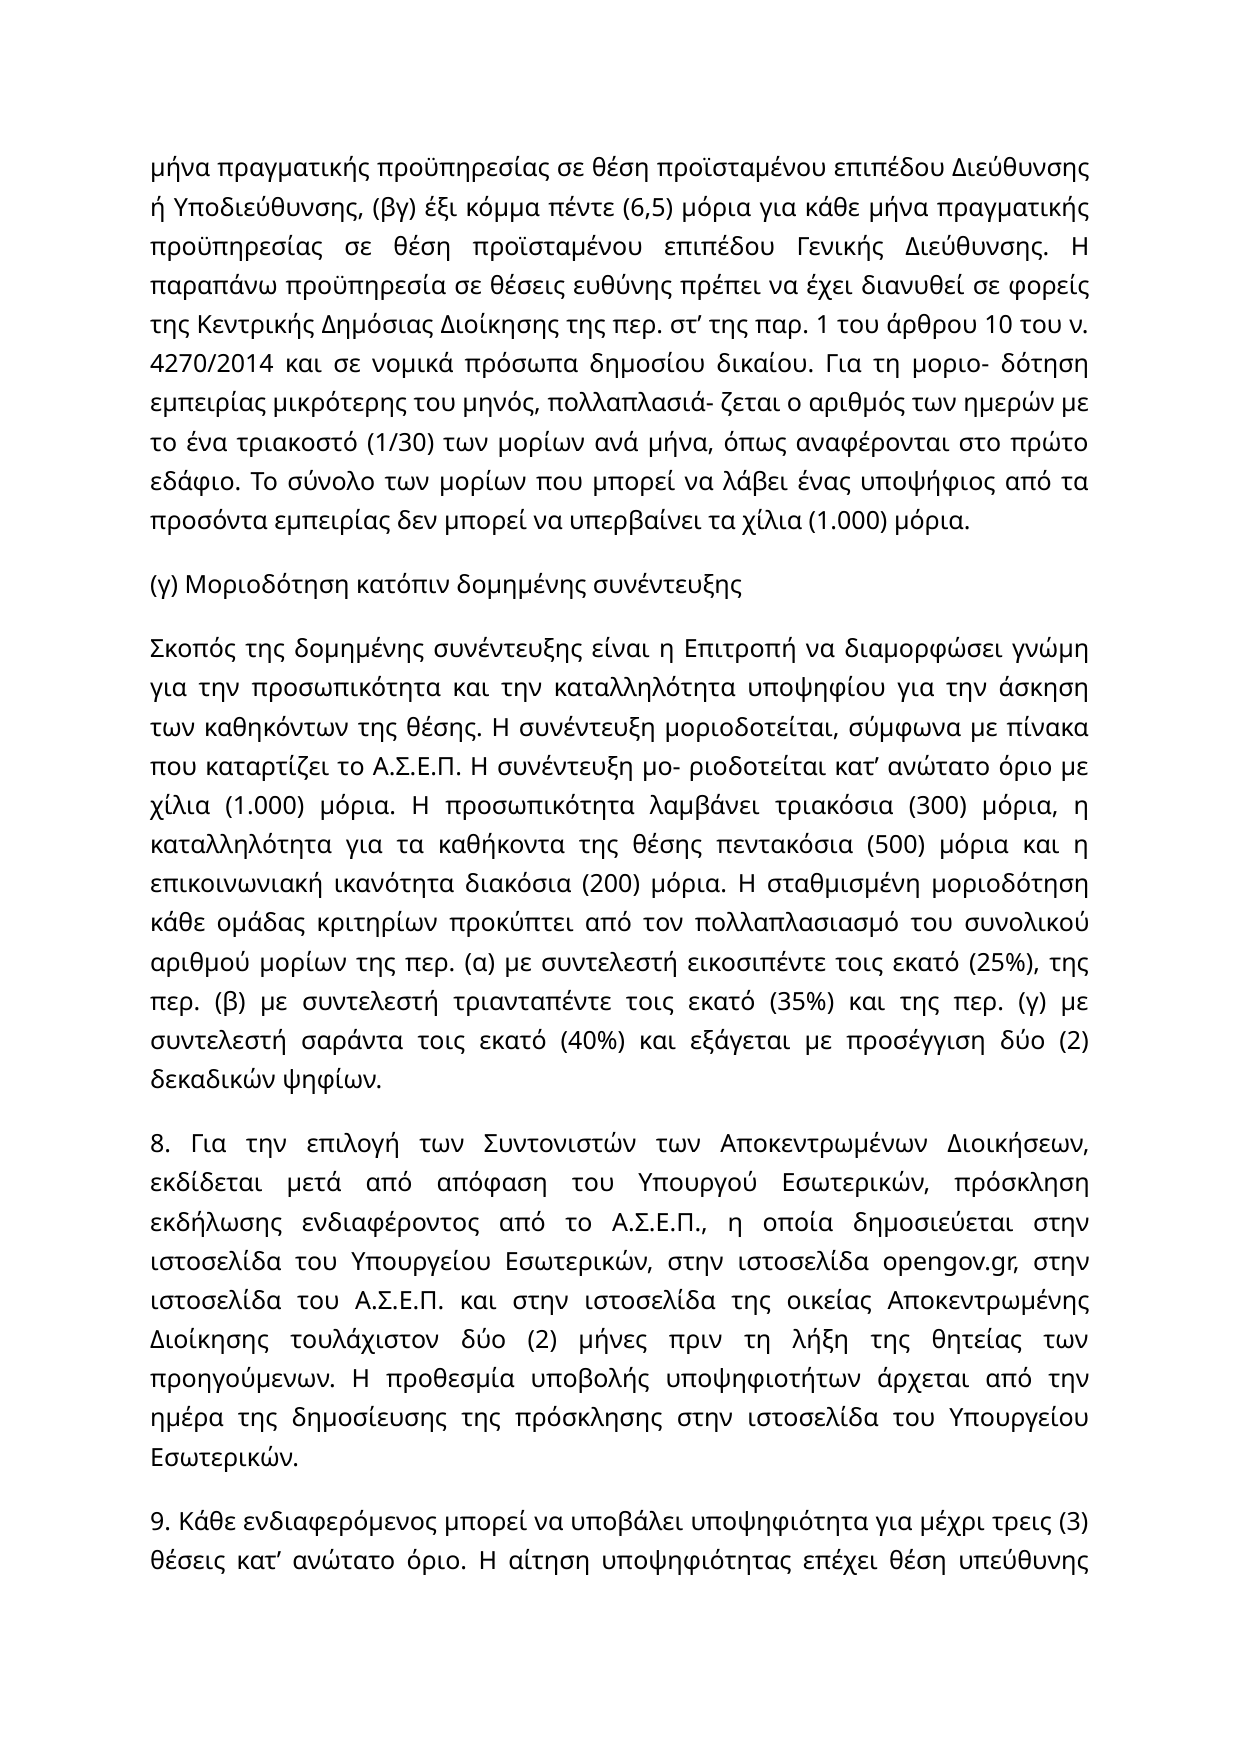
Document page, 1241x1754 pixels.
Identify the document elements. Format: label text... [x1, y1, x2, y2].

text Σκοπός της δομημένης συνέντευξης είναι η Επιτροπή να διαμορφώσει γνώμη για την προσωπικότητα και την καταλληλότητα υποψηφίου για την άσκηση των καθηκόντων της θέσης. Η συνέντευξη μοριοδοτείται, σύμφωνα με πίνακα που καταρτίζει το Α.Σ.Ε.Π. Η συνέντευξη μο- ριοδοτείται κατ’ ανώτατο όριο με χίλια (1.000) μόρια. Η προσωπικότητα λαμβάνει τριακόσια (300) μόρια, η καταλληλότητα για τα καθήκοντα της θέσης πεντακόσια (500) μόρια και η επικοινωνιακή ικανότητα διακόσια (200) μόρια. Η σταθμισμένη μοριοδότηση κάθε ομάδας κριτηρίων προκύπτει από τον πολλαπλασιασμό του συνολικού αριθμού μορίων της περ. (α) με συντελεστή εικοσιπέντε τοις εκατό (25%), της περ. (β) με συντελεστή τριανταπέντε τοις εκατό (35%) και της περ. (γ) με συντελεστή σαράντα τοις εκατό (40%) και εξάγεται με προσέγγιση δύο (2) δεκαδικών ψηφίων. [150, 631, 1090, 1096]
text (γ) Μοριοδότηση κατόπιν δομημένης συνέντευξης [150, 567, 1090, 601]
text 9. Κάθε ενδιαφερόμενος μπορεί να υποβάλει υποψηφιότητα για μέχρι τρεις (3) θέσεις κατ’ ανώτατο όριο. Η αίτηση υποψηφιότητας επέχει θέση υπεύθυνης [150, 1503, 1090, 1577]
text μήνα πραγματικής προϋπηρεσίας σε θέση προϊσταμένου επιπέδου Διεύθυνσης ή Υποδιεύθυνσης, (βγ) έξι κόμμα πέντε (6,5) μόρια για κάθε μήνα πραγματικής προϋπηρεσίας σε θέση προϊσταμένου επιπέδου Γενικής Διεύθυνσης. Η παραπάνω προϋπηρεσία σε θέσεις ευθύνης πρέπει να έχει διανυθεί σε φορείς της Κεντρικής Δημόσιας Διοίκησης της περ. στ’ της παρ. 1 του άρθρου 10 του ν. 4270/2014 και σε νομικά πρόσωπα δημοσίου δικαίου. Για τη μοριο- δότηση εμπειρίας μικρότερης του μηνός, πολλαπλασιά- ζεται ο αριθμός των ημερών με το ένα τριακοστό (1/30) των μορίων ανά μήνα, όπως αναφέρονται στο πρώτο εδάφιο. Το σύνολο των μορίων που μπορεί να λάβει ένας υποψήφιος από τα προσόντα εμπειρίας δεν μπορεί να υπερβαίνει τα χίλια (1.000) μόρια. [150, 150, 1090, 537]
text 8. Για την επιλογή των Συντονιστών των Αποκεντρωμένων Διοικήσεων, εκδίδεται μετά από απόφαση του Υπουργού Εσωτερικών, πρόσκληση εκδήλωσης ενδιαφέροντος από το Α.Σ.Ε.Π., η οποία δημοσιεύεται στην ιστοσελίδα του Υπουργείου Εσωτερικών, στην ιστοσελίδα opengov.gr, στην ιστοσελίδα του Α.Σ.Ε.Π. και στην ιστοσελίδα της οικείας Αποκεντρωμένης Διοίκησης τουλάχιστον δύο (2) μήνες πριν τη λήξη της θητείας των προηγούμενων. Η προθεσμία υποβολής υποψηφιοτήτων άρχεται από την ημέρα της δημοσίευσης της πρόσκλησης στην ιστοσελίδα του Υπουργείου Εσωτερικών. [150, 1126, 1090, 1473]
